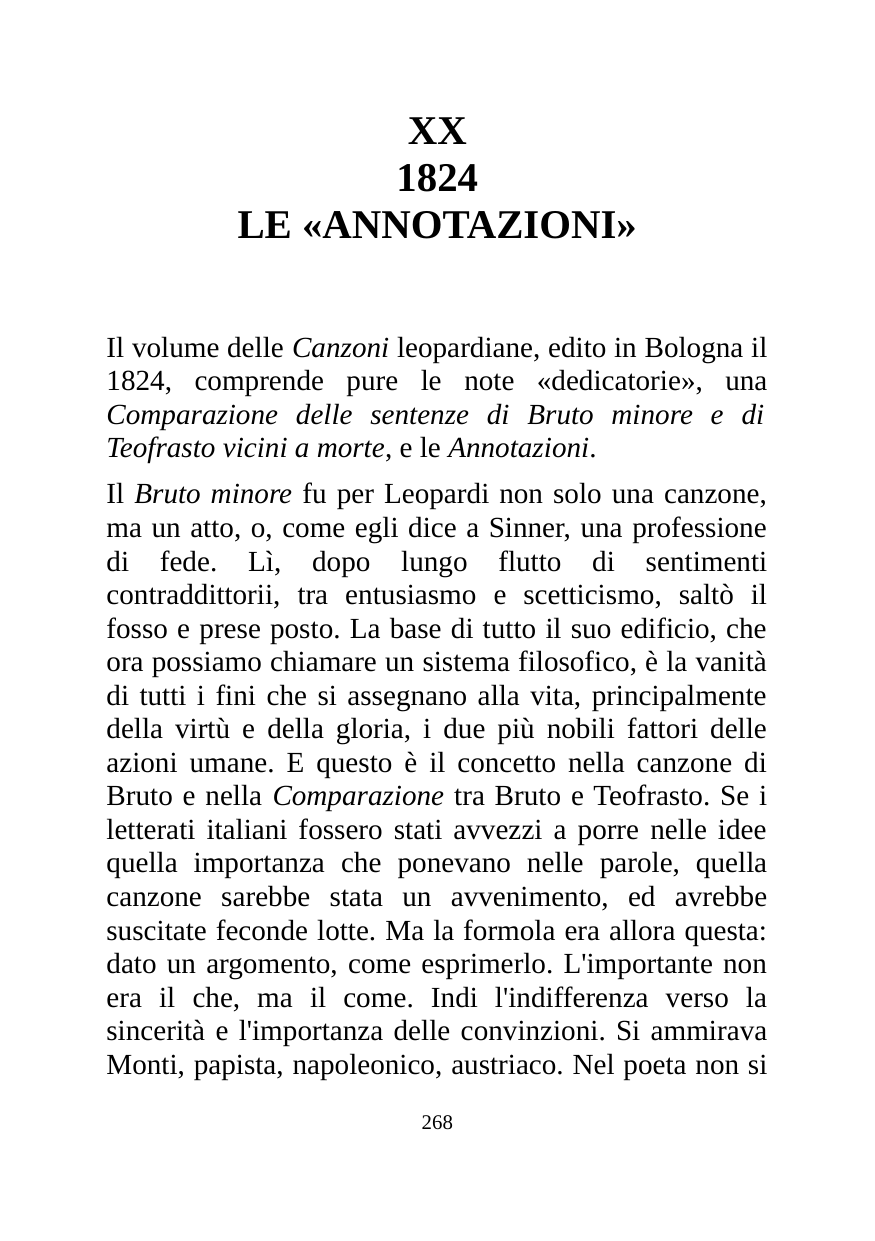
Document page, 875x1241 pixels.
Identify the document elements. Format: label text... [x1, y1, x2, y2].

subtitle XX 1824 LE «ANNOTAZIONI» [106, 106, 768, 247]
text Il volume delle Canzoni leopardiane, edito in Bologna il 1824, comprende pure le note «dedicatorie», una Comparazione delle sentenze di Bruto minore e di Teofrasto vicini a morte, e le Annotazioni. [106, 330, 768, 464]
text Il Bruto minore fu per Leopardi non solo una canzone, ma un atto, o, come egli dice a Sinner, una professione di fede. Lì, dopo lungo flutto di sentimenti contraddittorii, tra entusiasmo e scetticismo, saltò il fosso e prese posto. La base di tutto il suo edificio, che ora possiamo chiamare un sistema filosofico, è la vanità di tutti i fini che si assegnano alla vita, principalmente della virtù e della gloria, i due più nobili fattori delle azioni umane. E questo è il concetto nella canzone di Bruto e nella Comparazione tra Bruto e Teofrasto. Se i letterati italiani fossero stati avvezzi a porre nelle idee quella importanza che ponevano nelle parole, quella canzone sarebbe stata un avvenimento, ed avrebbe suscitate feconde lotte. Ma la formola era allora questa: dato un argomento, come esprimerlo. L'importante non era il che, ma il come. Indi l'indifferenza verso la sincerità e l'importanza delle convinzioni. Si ammirava Monti, papista, napoleonico, austriaco. Nel poeta non si [106, 477, 768, 1080]
